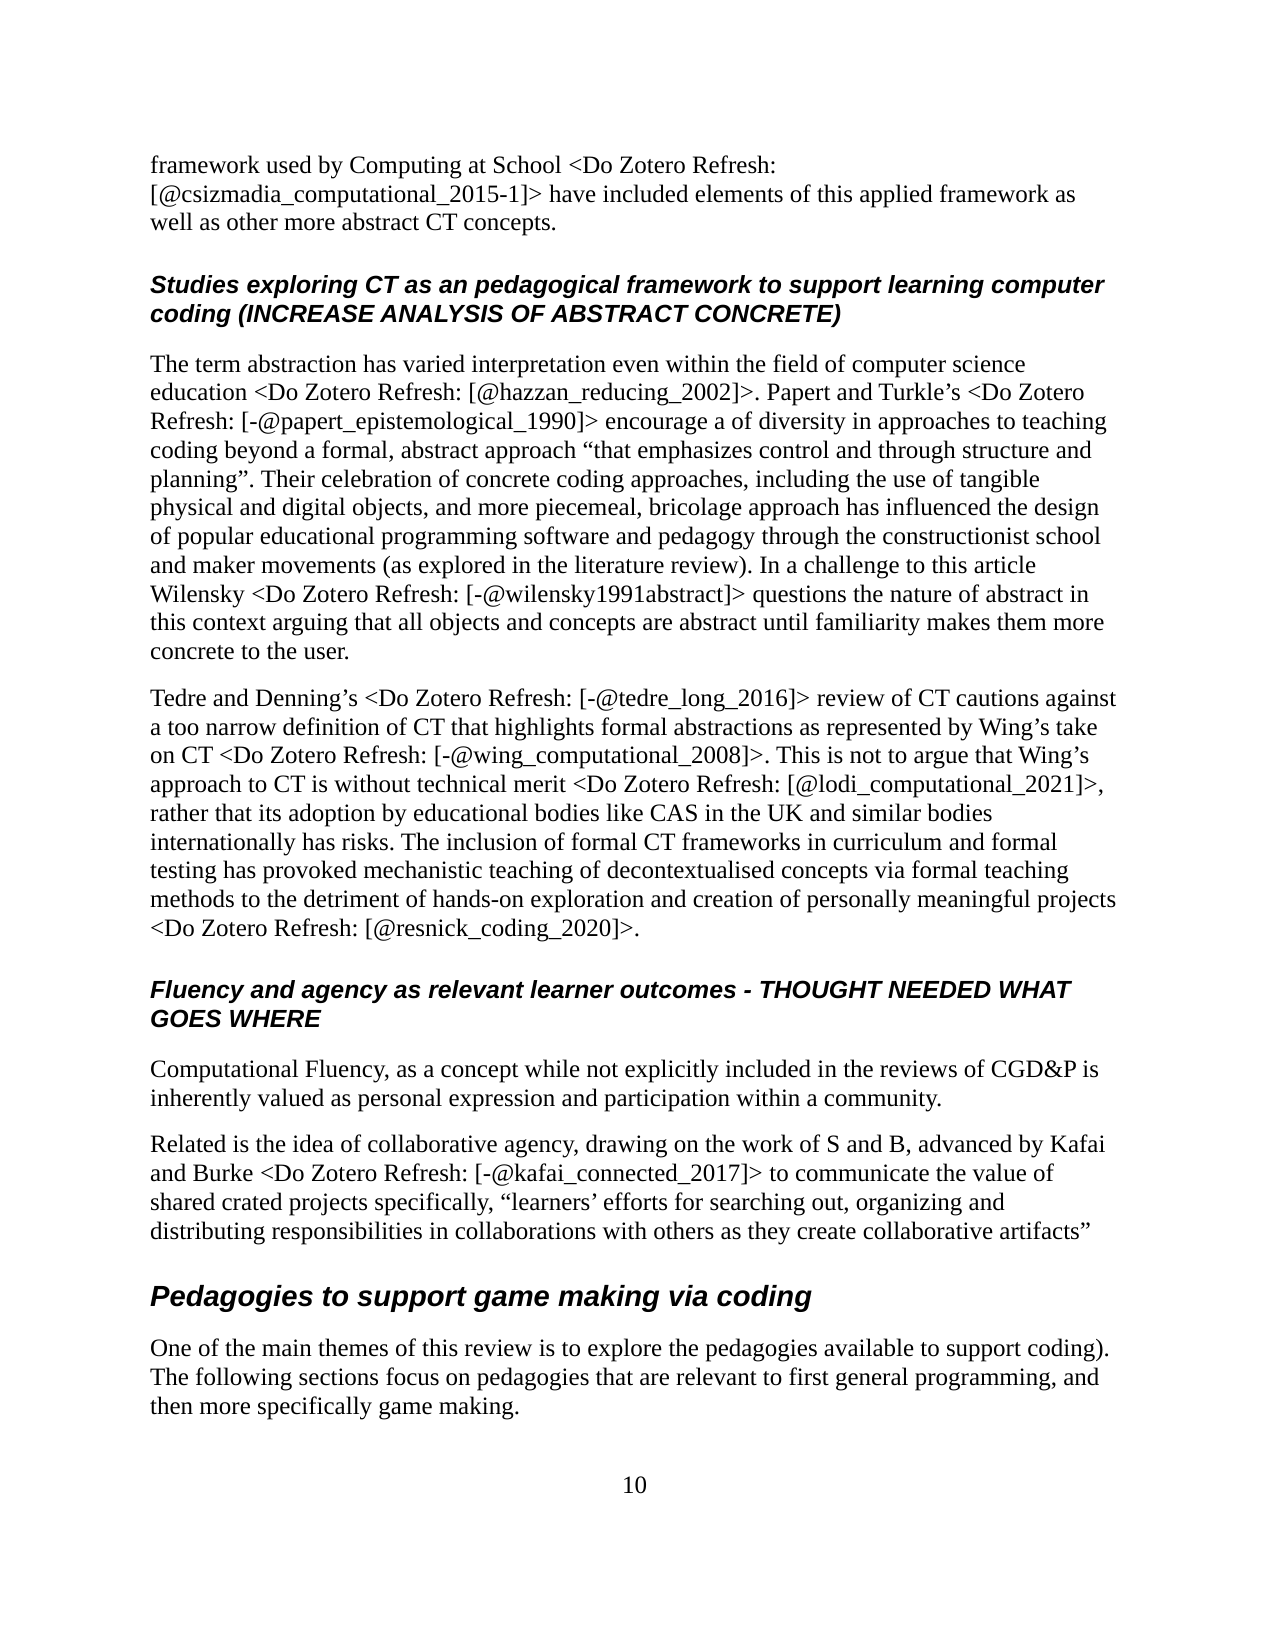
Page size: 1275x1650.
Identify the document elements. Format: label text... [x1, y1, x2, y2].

subtitle Studies exploring CT as an pedagogical framework to support learning computer coding (INCREASE ANALYSIS OF ABSTRACT CONCRETE) [150, 270, 1125, 327]
text One of the main themes of this review is to explore the pedagogies available to support coding). The following sections focus on pedagogies that are relevant to first general programming, and then more specifically game making. [150, 1333, 1125, 1420]
subtitle Fluency and agency as relevant learner outcomes - THOUGHT NEEDED WHAT GOES WHERE [150, 976, 1125, 1033]
text Tedre and Denning’s <Do Zotero Refresh: [-@tedre_long_2016]> review of CT cautions against a too narrow definition of CT that highlights formal abstractions as represented by Wing’s take on CT <Do Zotero Refresh: [-@wing_computational_2008]>. This is not to argue that Wing’s approach to CT is without technical merit <Do Zotero Refresh: [@lodi_computational_2021]>, rather that its adoption by educational bodies like CAS in the UK and similar bodies internationally has risks. The inclusion of formal CT frameworks in curriculum and formal testing has provoked mechanistic teaching of decontextualised concepts via formal teaching methods to the detriment of hands-on exploration and creation of personally meaningful projects <Do Zotero Refresh: [@resnick_coding_2020]>. [150, 683, 1125, 942]
text framework used by Computing at School <Do Zotero Refresh: [@csizmadia_computational_2015-1]> have included elements of this applied framework as well as other more abstract CT concepts. [150, 150, 1125, 236]
subtitle Pedagogies to support game making via coding [150, 1278, 1125, 1312]
text The term abstraction has varied interpretation even within the field of computer science education <Do Zotero Refresh: [@hazzan_reducing_2002]>. Papert and Turkle’s <Do Zotero Refresh: [-@papert_epistemological_1990]> encourage a of diversity in approaches to teaching coding beyond a formal, abstract approach “that emphasizes control and through structure and planning”. Their celebration of concrete coding approaches, including the use of tangible physical and digital objects, and more piecemeal, bricolage approach has influenced the design of popular educational programming software and pedagogy through the constructionist school and maker movements (as explored in the literature review). In a challenge to this article Wilensky <Do Zotero Refresh: [-@wilensky1991abstract]> questions the nature of abstract in this context arguing that all objects and concepts are abstract until familiarity makes them more concrete to the user. [150, 349, 1125, 665]
text Related is the idea of collaborative agency, drawing on the work of S and B, advanced by Kafai and Burke <Do Zotero Refresh: [-@kafai_connected_2017]> to communicate the value of shared crated projects specifically, “learners’ efforts for searching out, organizing and distributing responsibilities in collaborations with others as they create collaborative artifacts” [150, 1129, 1125, 1244]
text Computational Fluency, as a concept while not explicitly included in the reviews of CGD&P is inherently valued as personal expression and participation within a community. [150, 1054, 1125, 1112]
